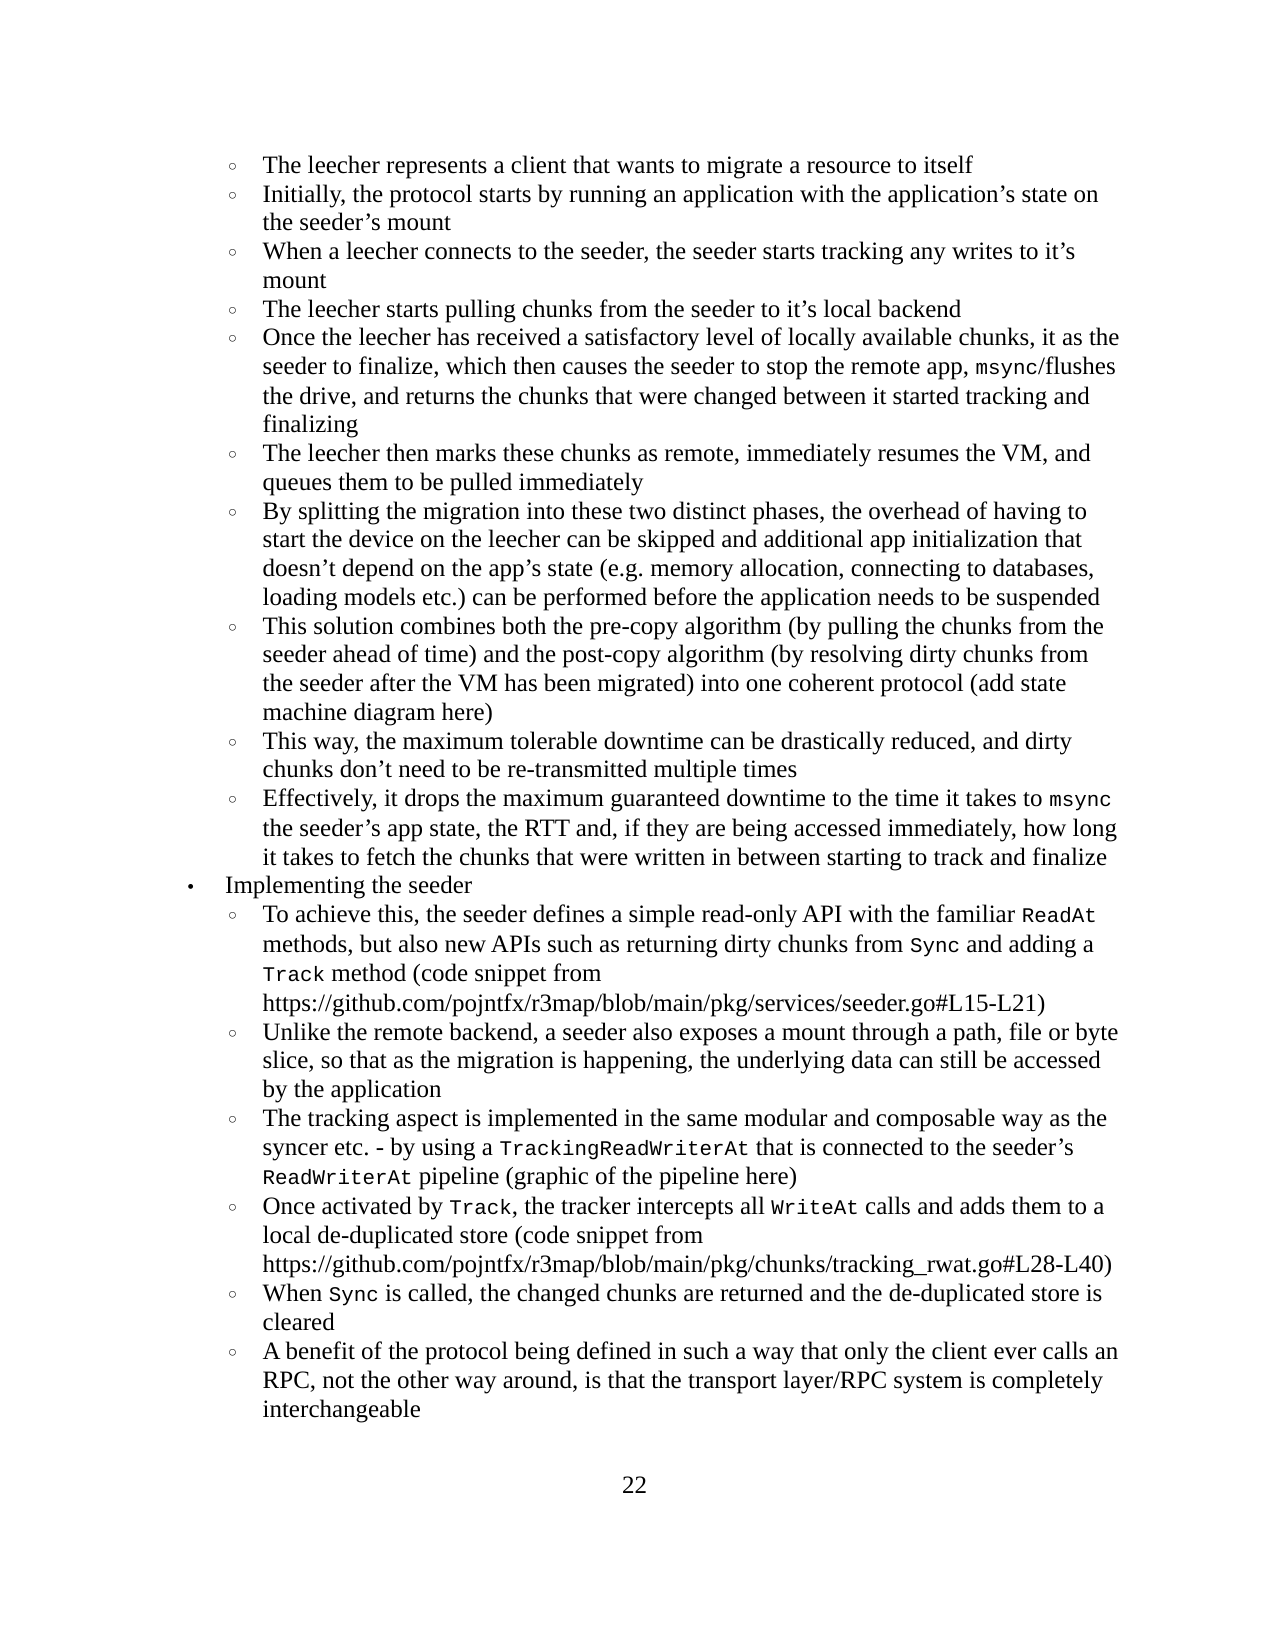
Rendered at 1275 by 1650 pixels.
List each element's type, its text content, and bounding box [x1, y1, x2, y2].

list This way, the maximum tolerable downtime can be drastically reduced, and dirty chunks don’t need to be re-transmitted multiple times [225, 726, 1125, 783]
list Effectively, it drops the maximum guaranteed downtime to the time it takes to msync the seeder’s app state, the RTT and, if they are being accessed immediately, how long it takes to fetch the chunks that were written in between starting to track and finalize [225, 783, 1125, 870]
list This solution combines both the pre-copy algorithm (by pulling the chunks from the seeder ahead of time) and the post-copy algorithm (by resolving dirty chunks from the seeder after the VM has been migrated) into one coherent protocol (add state machine diagram here) [225, 611, 1125, 726]
list A benefit of the protocol being defined in such a way that only the client ever calls an RPC, not the other way around, is that the transport layer/RPC system is completely interchangeable [225, 1336, 1125, 1422]
list Once activated by Track, the tracker intercepts all WriteAt calls and adds them to a local de-duplicated store (code snippet from https://github.com/pojntfx/r3map/blob/main/pkg/chunks/tracking_rwat.go#L28-L40) [225, 1191, 1125, 1278]
list Initially, the protocol starts by running an application with the application’s state on the seeder’s mount [225, 179, 1125, 236]
list To achieve this, the seeder defines a simple read-only API with the familiar ReadAt methods, but also new APIs such as returning dirty chunks from Sync and adding a Track method (code snippet from https://github.com/pojntfx/r3map/blob/main/pkg/services/seeder.go#L15-L21) [225, 899, 1125, 1017]
list Unlike the remote backend, a seeder also exposes a mount through a path, file or byte slice, so that as the migration is happening, the underlying data can still be accessed by the application [225, 1017, 1125, 1103]
list When a leecher connects to the seeder, the seeder starts tracking any writes to it’s mount [225, 236, 1125, 294]
list When Sync is called, the changed chunks are returned and the de-duplicated store is cleared [225, 1278, 1125, 1336]
list Implementing the seeder [187, 870, 1125, 899]
list The leecher represents a client that wants to migrate a resource to itself [225, 150, 1125, 179]
list The tracking aspect is implemented in the same modular and composable way as the syncer etc. - by using a TrackingReadWriterAt that is connected to the seeder’s ReadWriterAt pipeline (graphic of the pipeline here) [225, 1103, 1125, 1191]
list Once the leecher has received a satisfactory level of locally available chunks, it as the seeder to finalize, which then causes the seeder to stop the remote app, msync/flushes the drive, and returns the chunks that were changed between it started tracking and finalizing [225, 322, 1125, 438]
list The leecher starts pulling chunks from the seeder to it’s local backend [225, 294, 1125, 322]
list By splitting the migration into these two distinct phases, the overhead of having to start the device on the leecher can be skipped and additional app initialization that doesn’t depend on the app’s state (e.g. memory allocation, connecting to databases, loading models etc.) can be performed before the application needs to be suspended [225, 496, 1125, 611]
list The leecher then marks these chunks as remote, immediately resumes the VM, and queues them to be pulled immediately [225, 438, 1125, 496]
